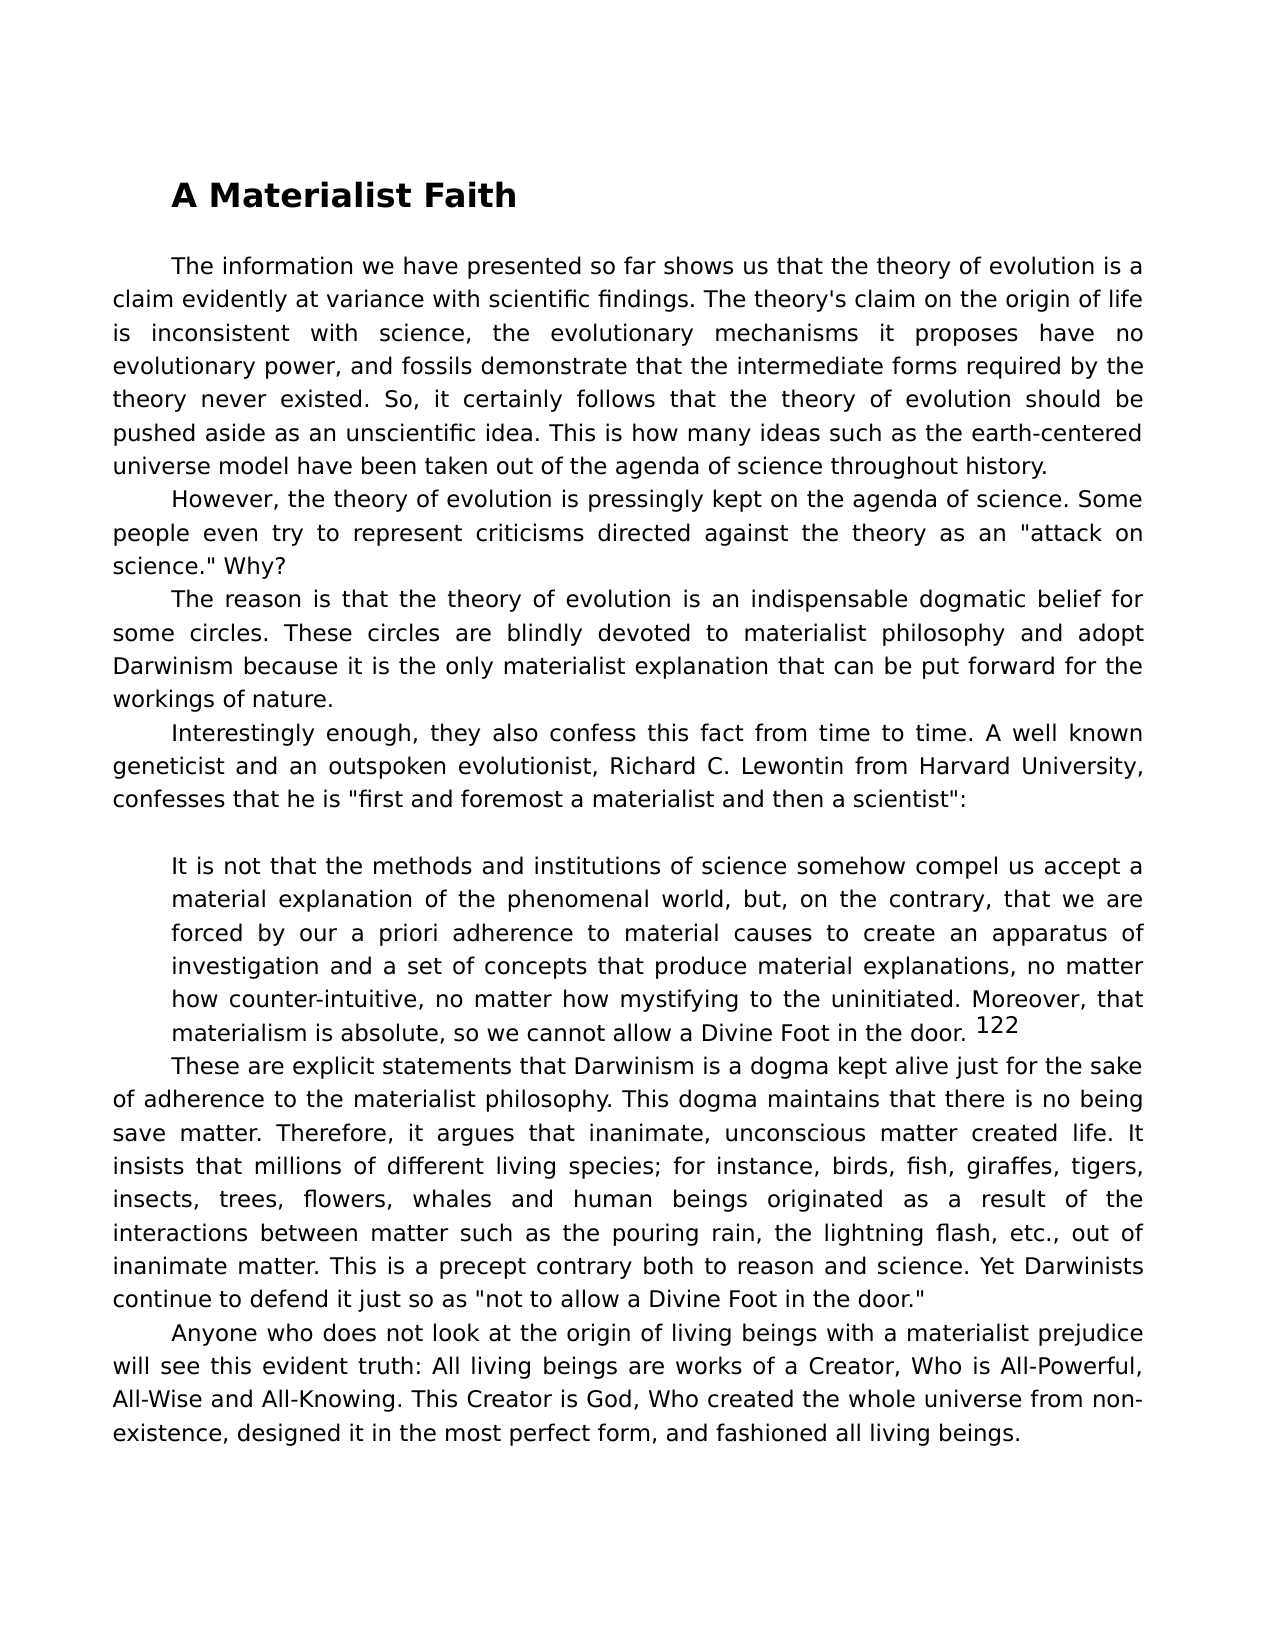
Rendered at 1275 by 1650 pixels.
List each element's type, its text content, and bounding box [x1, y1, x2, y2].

text The reason is that the theory of evolution is an indispensable dogmatic belief for some circles. These circles are blindly devoted to materialist philosophy and adopt Darwinism because it is the only materialist explanation that can be put forward for the workings of nature. [112, 581, 1145, 714]
text The information we have presented so far shows us that the theory of evolution is a claim evidently at variance with scientific findings. The theory's claim on the origin of life is inconsistent with science, the evolutionary mechanisms it proposes have no evolutionary power, and fossils demonstrate that the intermediate forms required by the theory never existed. So, it certainly follows that the theory of evolution should be pushed aside as an unscientific idea. This is how many ideas such as the earth-centered universe model have been taken out of the agenda of science throughout history. [112, 248, 1145, 481]
text Interestingly enough, they also confess this fact from time to time. A well known geneticist and an outspoken evolutionist, Richard C. Lewontin from Harvard University, confesses that he is "first and foremost a materialist and then a scientist": [112, 714, 1145, 814]
text It is not that the methods and institutions of science somehow compel us accept a material explanation of the phenomenal world, but, on the contrary, that we are forced by our a priori adherence to material causes to create an apparatus of investigation and a set of concepts that produce material explanations, no matter how counter-intuitive, no matter how mystifying to the uninitiated. Moreover, that materialism is absolute, so we cannot allow a Divine Foot in the door. 122 [171, 848, 1145, 1048]
text These are explicit statements that Darwinism is a dogma kept alive just for the sake of adherence to the materialist philosophy. This dogma maintains that there is no being save matter. Therefore, it argues that inanimate, unconscious matter created life. It insists that millions of different living species; for instance, birds, fish, giraffes, tigers, insects, trees, flowers, whales and human beings originated as a result of the interactions between matter such as the pouring rain, the lightning flash, etc., out of inanimate matter. This is a precept contrary both to reason and science. Yet Darwinists continue to defend it just so as "not to allow a Divine Foot in the door." [112, 1048, 1145, 1314]
text A Materialist Faith [112, 181, 1145, 214]
text However, the theory of evolution is pressingly kept on the agenda of science. Some people even try to represent criticisms directed against the theory as an "attack on science." Why? [112, 481, 1145, 581]
text Anyone who does not look at the origin of living beings with a materialist prejudice will see this evident truth: All living beings are works of a Creator, Who is All-Powerful, All-Wise and All-Knowing. This Creator is God, Who created the whole universe from non-existence, designed it in the most perfect form, and fashioned all living beings. [112, 1314, 1145, 1448]
